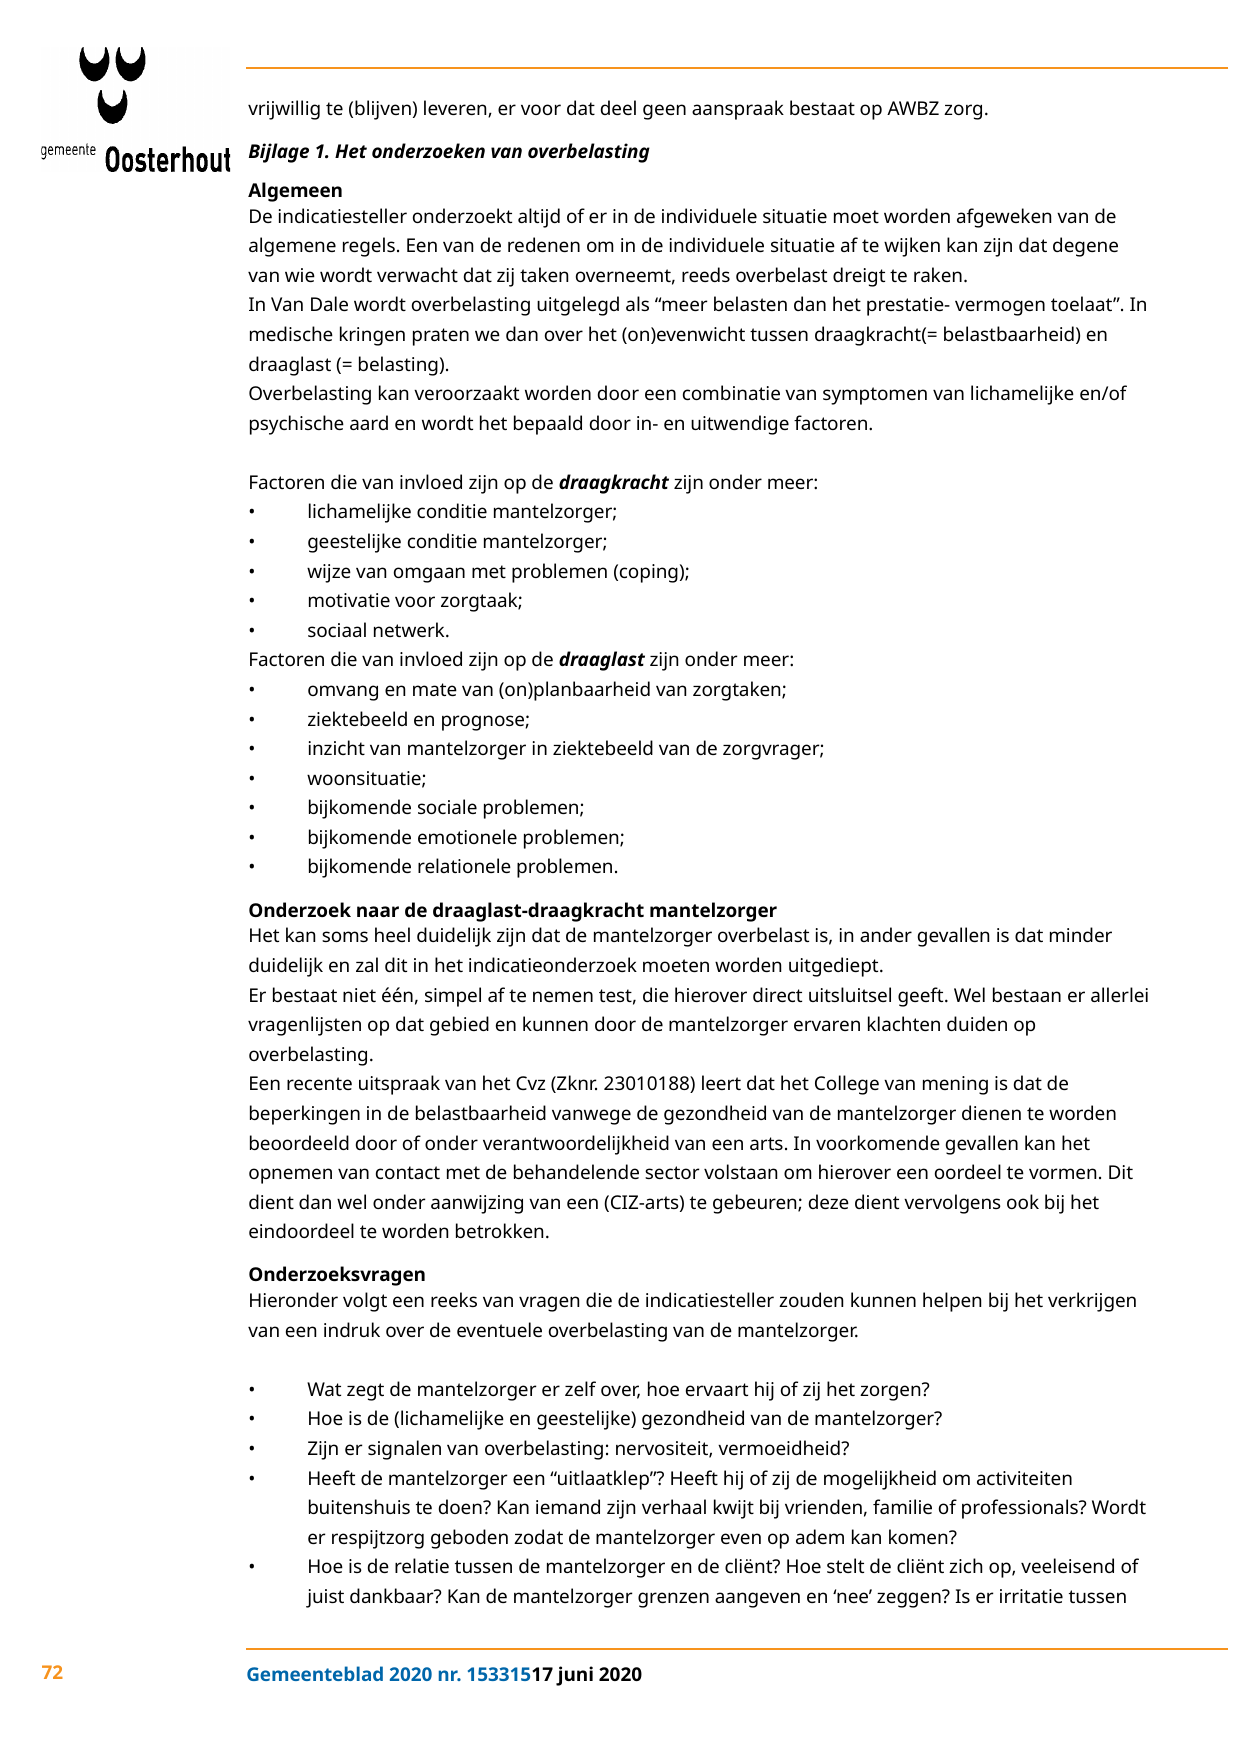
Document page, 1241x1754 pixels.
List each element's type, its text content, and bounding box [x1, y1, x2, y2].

text In Van Dale wordt overbelasting uitgelegd als “meer belasten dan het prestatie- vermogen toelaat”. In medische kringen praten we dan over het (on)evenwicht tussen draagkracht(= belastbaarheid) en draaglast (= belasting). [248, 292, 1152, 377]
list Wat zegt de mantelzorger er zelf over, hoe ervaart hij of zij het zorgen? [248, 1376, 1152, 1402]
list ziektebeeld en prognose; [248, 706, 1152, 732]
text Factoren die van invloed zijn op de draaglast zijn onder meer: [248, 647, 1152, 672]
text Onderzoek naar de draaglast-draagkracht mantelzorger [248, 897, 1152, 923]
text De indicatiesteller onderzoekt altijd of er in de individuele situatie moet worden afgeweken van de algemene regels. Een van de redenen om in de individuele situatie af te wijken kan zijn dat degene van wie wordt verwacht dat zij taken overneemt, reeds overbelast dreigt te raken. [248, 203, 1152, 288]
list woonsituatie; [248, 765, 1152, 791]
text Het kan soms heel duidelijk zijn dat de mantelzorger overbelast is, in ander gevallen is dat minder duidelijk en zal dit in het indicatieonderzoek moeten worden uitgediept. [248, 923, 1152, 978]
list bijkomende emotionele problemen; [248, 824, 1152, 850]
list omvang en mate van (on)planbaarheid van zorgtaken; [248, 676, 1152, 702]
list Zijn er signalen van overbelasting: nervositeit, vermoeidheid? [248, 1435, 1152, 1461]
text Overbelasting kan veroorzaakt worden door een combinatie van symptomen van lichamelijke en/of psychische aard en wordt het bepaald door in- en uitwendige factoren. [248, 380, 1152, 436]
list Hoe is de (lichamelijke en geestelijke) gezondheid van de mantelzorger? [248, 1406, 1152, 1431]
text Factoren die van invloed zijn op de draagkracht zijn onder meer: [248, 469, 1152, 495]
text vrijwillig te (blijven) leveren, er voor dat deel geen aanspraak bestaat op AWBZ zorg. [248, 95, 1152, 121]
list inzicht van mantelzorger in ziektebeeld van de zorgvrager; [248, 735, 1152, 761]
text Er bestaat niet één, simpel af te nemen test, die hierover direct uitsluitsel geeft. Wel bestaan er allerlei vragenlijsten op dat gebied en kunnen door de mantelzorger ervaren klachten duiden op overbelasting. [248, 982, 1152, 1067]
text Onderzoeksvragen [248, 1262, 1152, 1287]
picture [41, 47, 231, 172]
list motivatie voor zorgtaak; [248, 587, 1152, 613]
text Algemeen [248, 177, 1152, 203]
list lichamelijke conditie mantelzorger; [248, 499, 1152, 524]
text Hieronder volgt een reeks van vragen die de indicatiesteller zouden kunnen helpen bij het verkrijgen van een indruk over de eventuele overbelasting van de mantelzorger. [248, 1287, 1152, 1343]
list bijkomende relationele problemen. [248, 854, 1152, 879]
list wijze van omgaan met problemen (coping); [248, 558, 1152, 584]
list geestelijke conditie mantelzorger; [248, 528, 1152, 554]
list sociaal netwerk. [248, 617, 1152, 643]
list Heeft de mantelzorger een “uitlaatklep”? Heeft hij of zij de mogelijkheid om activiteiten buitenshuis te doen? Kan iemand zijn verhaal kwijt bij vrienden, familie of professionals? Wordt er respijtzorg geboden zodat de mantelzorger even op adem kan komen? [248, 1465, 1152, 1550]
text Een recente uitspraak van het Cvz (Zknr. 23010188) leert dat het College van mening is dat de beperkingen in de belastbaarheid vanwege de gezondheid van de mantelzorger dienen te worden beoordeeld door of onder verantwoordelijkheid van een arts. In voorkomende gevallen kan het opnemen van contact met de behandelende sector volstaan om hierover een oordeel te vormen. Dit dient dan wel onder aanwijzing van een (CIZ-arts) te gebeuren; deze dient vervolgens ook bij het eindoordeel te worden betrokken. [248, 1071, 1152, 1244]
text Bijlage 1. Het onderzoeken van overbelasting [248, 138, 1152, 164]
list bijkomende sociale problemen; [248, 794, 1152, 820]
list Hoe is de relatie tussen de mantelzorger en de cliënt? Hoe stelt de cliënt zich op, veeleisend of juist dankbaar? Kan de mantelzorger grenzen aangeven en ‘nee’ zeggen? Is er irritatie tussen [248, 1553, 1152, 1609]
